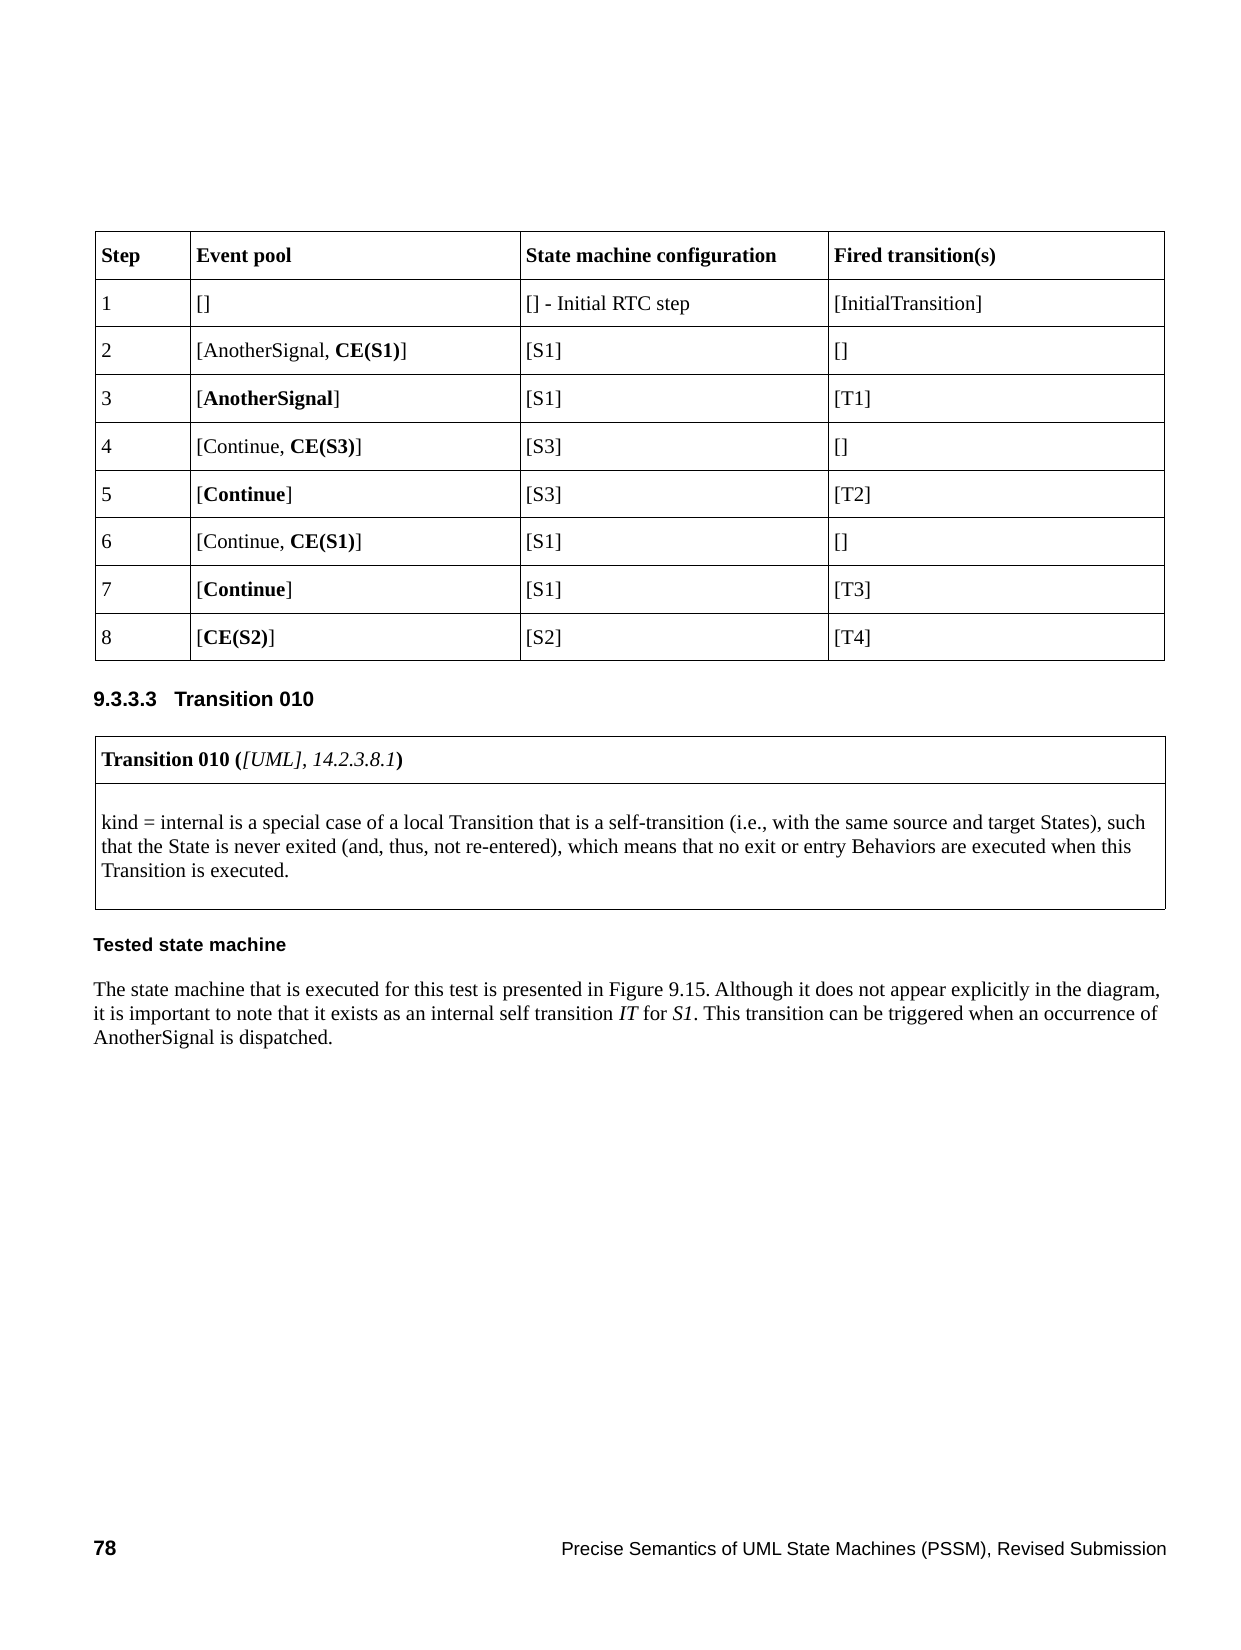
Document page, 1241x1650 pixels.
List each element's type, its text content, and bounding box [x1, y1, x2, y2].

table_cell [CE(S2)] [191, 614, 520, 660]
table_cell [S3] [521, 471, 828, 517]
subtitle Tested state machine [93, 934, 1164, 956]
table_cell 3 [96, 375, 190, 422]
table_cell [S1] [521, 327, 828, 374]
table_header State machine configuration [521, 232, 828, 279]
table_cell [Continue, CE(S3)] [191, 423, 520, 469]
table_cell 8 [96, 614, 190, 660]
table_cell [T1] [829, 375, 1164, 422]
table_cell [AnotherSignal, CE(S1)] [191, 327, 520, 374]
table_header Fired transition(s) [829, 232, 1164, 279]
subtitle Transition 010 [93, 686, 1164, 711]
table_header Step [96, 232, 190, 279]
text The state machine that is executed for this test is presented in Figure 9.15. Although it does not appear explicitly in the diagram, it is important to note that it exists as an internal self transition IT for S1. This transition can be triggered when an occurrence of AnotherSignal is dispatched. [93, 977, 1164, 1049]
table_cell [] - Initial RTC step [521, 280, 828, 326]
table_cell [] [829, 518, 1164, 565]
table_cell [] [191, 280, 520, 326]
table_cell [Continue] [191, 566, 520, 613]
table_cell [S3] [521, 423, 828, 469]
table_cell kind = internal is a special case of a local Transition that is a self-transition (i.e., with the same source and target States), such that the State is never exited (and, thus, not re-entered), which means that no exit or entry Behaviors are executed when this Transition is executed. [96, 784, 1165, 909]
table_cell [AnotherSignal] [191, 375, 520, 422]
table_header Transition 010 ([UML], 14.2.3.8.1) [96, 737, 1165, 783]
table_cell [Continue] [191, 471, 520, 517]
table_cell 4 [96, 423, 190, 469]
table_cell [] [829, 327, 1164, 374]
table_cell [T3] [829, 566, 1164, 613]
table_cell 7 [96, 566, 190, 613]
table_cell [S1] [521, 375, 828, 422]
table_cell 6 [96, 518, 190, 565]
table_cell [] [829, 423, 1164, 469]
table_cell [InitialTransition] [829, 280, 1164, 326]
table_cell [S1] [521, 518, 828, 565]
table_cell 2 [96, 327, 190, 374]
table_cell [S1] [521, 566, 828, 613]
table_cell [T2] [829, 471, 1164, 517]
table_cell [T4] [829, 614, 1164, 660]
table_cell 1 [96, 280, 190, 326]
table_header Event pool [191, 232, 520, 279]
table_cell [Continue, CE(S1)] [191, 518, 520, 565]
table_cell [S2] [521, 614, 828, 660]
table_cell 5 [96, 471, 190, 517]
